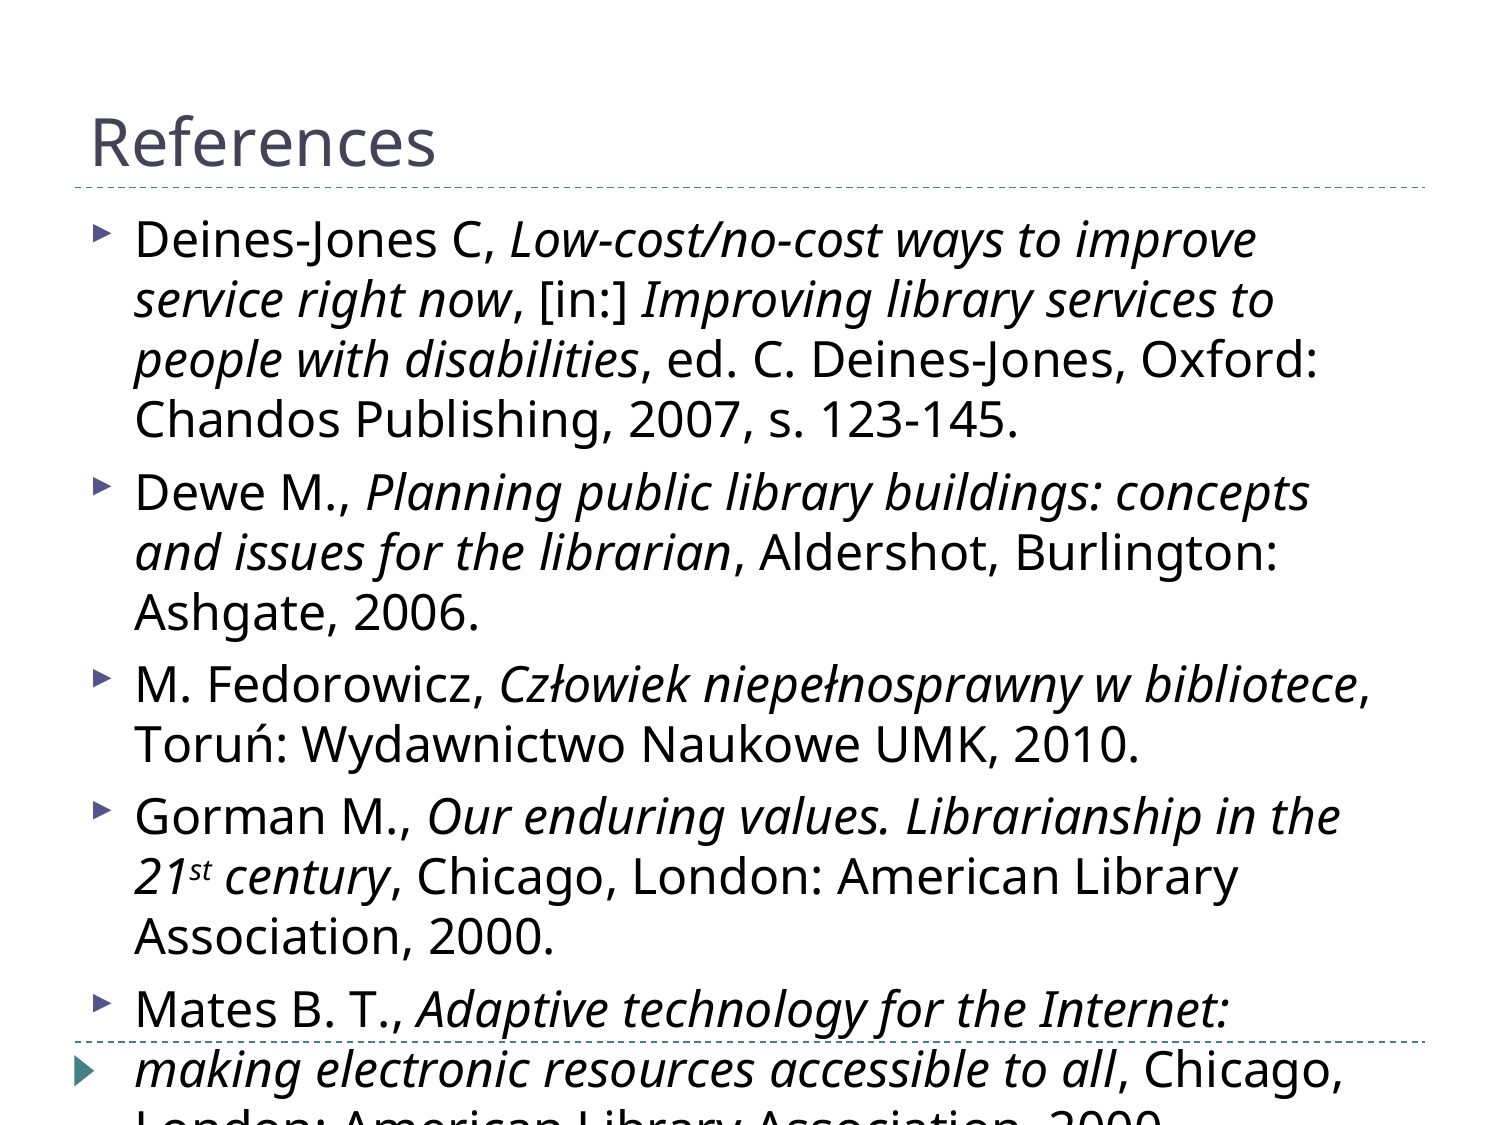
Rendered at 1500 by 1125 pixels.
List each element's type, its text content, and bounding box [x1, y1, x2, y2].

list Deines-Jones C, Low-cost/no-cost ways to improve service right now, [in:] Improving library services to people with disabilities, ed. C. Deines-Jones, Oxford: Chandos Publishing, 2007, s. 123-145. Dewe M., Planning public library buildings: concepts and issues for the librarian, Aldershot, Burlington: Ashgate, 2006. M. Fedorowicz, Człowiek niepełnosprawny w bibliotece, Toruń: Wydawnictwo Naukowe UMK, 2010. Gorman M., Our enduring values. Librarianship in the 21st century, Chicago, London: American Library Association, 2000. Mates B. T., Adaptive technology for the Internet: making electronic resources accessible to all, Chicago, London: American Library Association, 2000. [75, 200, 1426, 1125]
title References [75, 24, 1426, 188]
